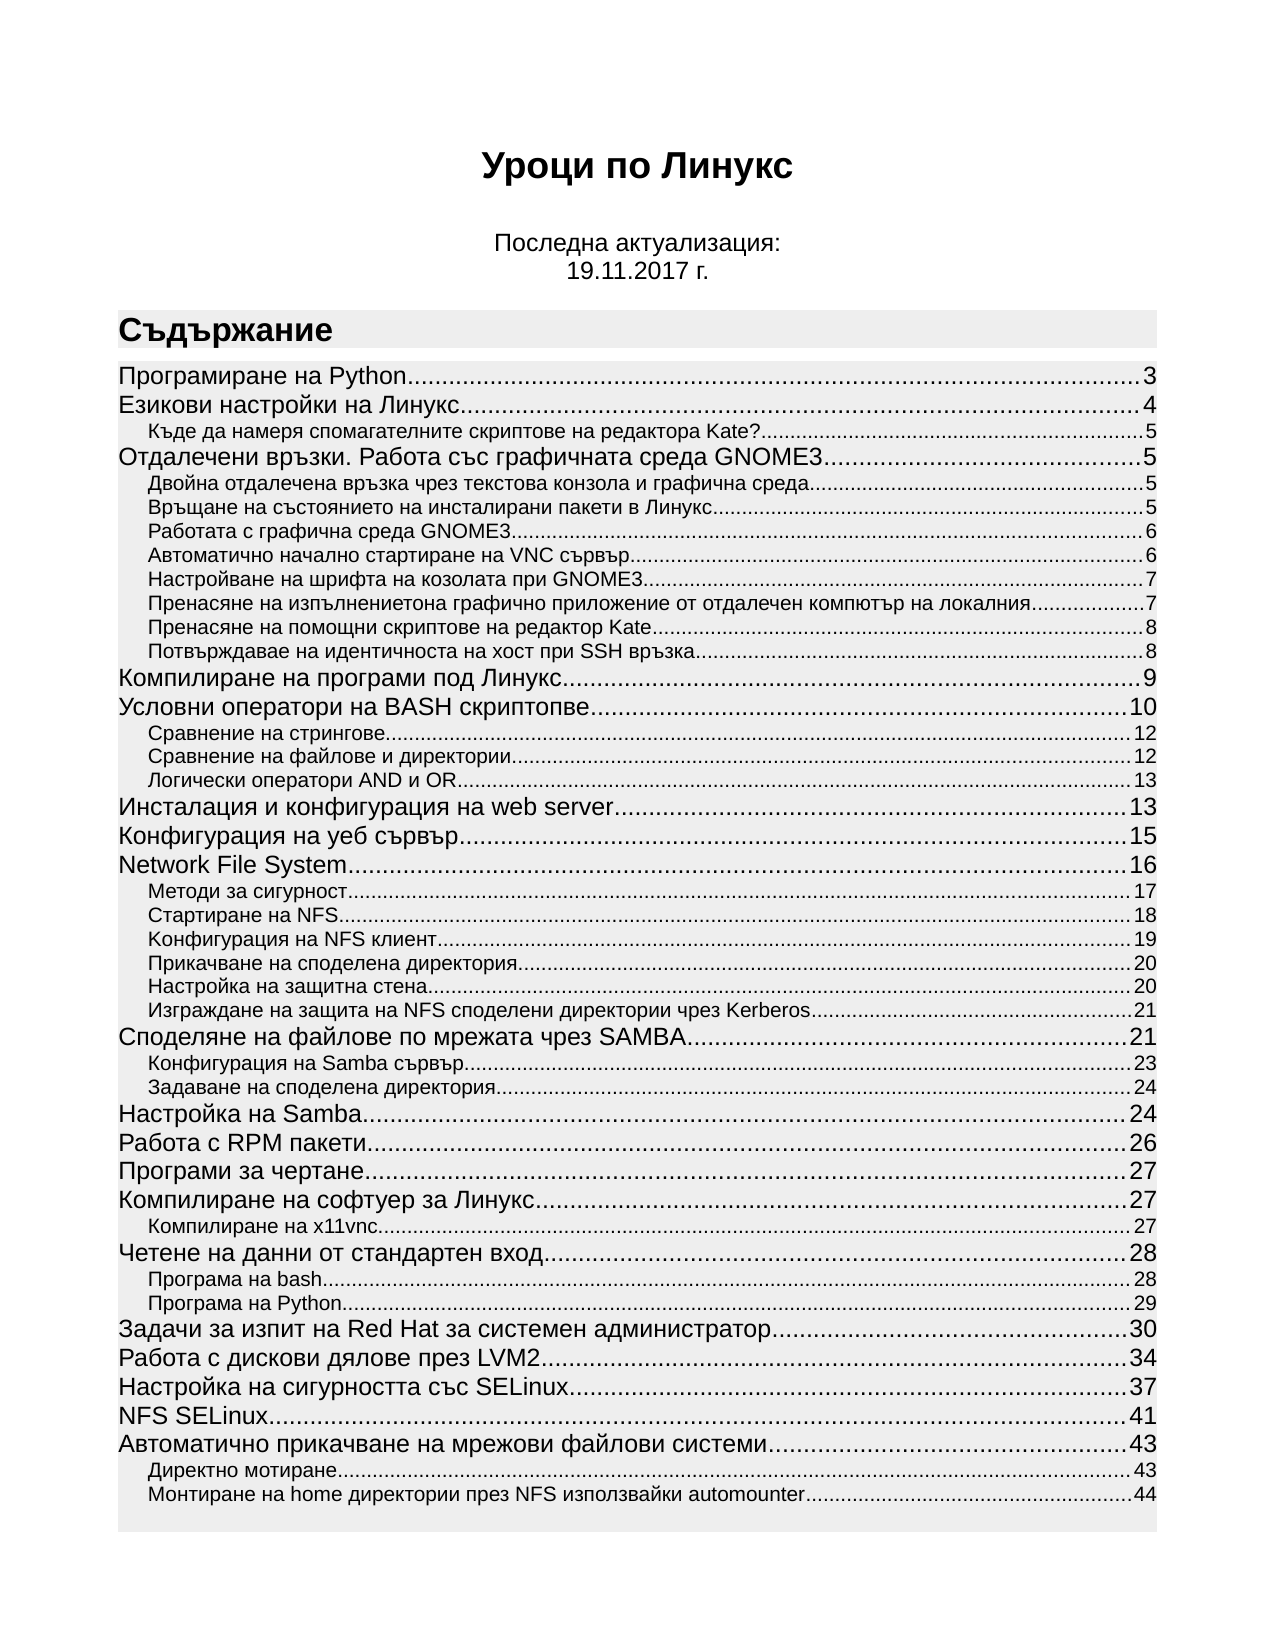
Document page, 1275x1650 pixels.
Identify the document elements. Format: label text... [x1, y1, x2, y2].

text Задачи за изпит на Red Hat за системен администратор 30 [118, 1314, 1157, 1343]
text Програми за чертане 27 [118, 1156, 1157, 1185]
text Работа с дискови дялове през LVM2 34 [118, 1343, 1157, 1372]
text Отдалечени връзки. Работа със графичната среда GNOME3 5 [118, 442, 1157, 471]
text Програма на Python 29 [148, 1291, 1157, 1314]
text Споделяне на файлове по мрежата чрез SAMBA 21 [118, 1022, 1157, 1051]
text Конфигурация на Samba сървър 23 [148, 1051, 1157, 1075]
text Сравнение на стрингове 12 [148, 720, 1157, 744]
text Пренасяне на изпълнениетона графично приложение от отдалечен компютър на локалния 7 [148, 591, 1157, 615]
text Инсталация и конфигурация на web server 13 [118, 792, 1157, 821]
text Автоматично прикачване на мрежови файлови системи 43 [118, 1429, 1157, 1458]
text Компилиране на софтуер за Линукс 27 [118, 1185, 1157, 1214]
text Настройка на Samba 24 [118, 1099, 1157, 1128]
text Настройка на защитна стена 20 [148, 974, 1157, 998]
text Двойна отдалечена връзка чрез текстова конзола и графична среда 5 [148, 471, 1157, 495]
text Network File System 16 [118, 850, 1157, 878]
text Програма на bash 28 [148, 1267, 1157, 1291]
text Работата с графична среда GNOME3 6 [148, 519, 1157, 543]
text Сравнение на файлове и директории 12 [148, 744, 1157, 768]
title Уроци по Линукс [118, 143, 1157, 186]
text Четене на данни от стандартен вход 28 [118, 1238, 1157, 1267]
text Програмиране на Python 3 [118, 361, 1157, 390]
text Последна актуализация: [118, 227, 1157, 256]
text Автоматично начално стартиране на VNC сървър 6 [148, 543, 1157, 567]
text Настройване на шрифта на козолата при GNOME3 7 [148, 567, 1157, 591]
text Потвърждавае на идентичноста на хост при SSH връзка 8 [148, 639, 1157, 663]
text Директно мотиране 43 [148, 1458, 1157, 1482]
text Условни оператори на BASH скриптопве 10 [118, 692, 1157, 720]
text Стартиране на NFS 18 [148, 902, 1157, 926]
text Работа с RPM пакети 26 [118, 1128, 1157, 1156]
text 19.11.2017 г. [118, 256, 1157, 285]
text Методи за сигурност 17 [148, 878, 1157, 902]
text Компилиране на програми под Линукс 9 [118, 663, 1157, 692]
text Kонфигурация на NFS клиент 19 [148, 926, 1157, 950]
text Логически оператори AND и OR 13 [148, 768, 1157, 792]
text Пренасяне на помощни скриптове на редактор Kate 8 [148, 615, 1157, 639]
text Прикачване на споделена директория 20 [148, 950, 1157, 974]
subtitle Съдържание [118, 310, 1157, 348]
text Компилиране на x11vnc 27 [148, 1214, 1157, 1238]
text NFS SELinux 41 [118, 1401, 1157, 1429]
text Езикови настройки на Линукс 4 [118, 390, 1157, 418]
text Къде да намеря спомагателните скриптове на редактора Kate? 5 [148, 418, 1157, 442]
text Настройка на сигурността със SELinux 37 [118, 1372, 1157, 1401]
text Конфигурация на уеб сървър 15 [118, 821, 1157, 850]
text Монтиране на home директории през NFS използвайки automounter 44 [148, 1482, 1157, 1506]
text Изграждане на защита на NFS споделени директории чрез Kerberos 21 [148, 998, 1157, 1022]
text Връщане на състоянието на инсталирани пакети в Линукс 5 [148, 495, 1157, 519]
text Задаване на споделена директория 24 [148, 1075, 1157, 1099]
